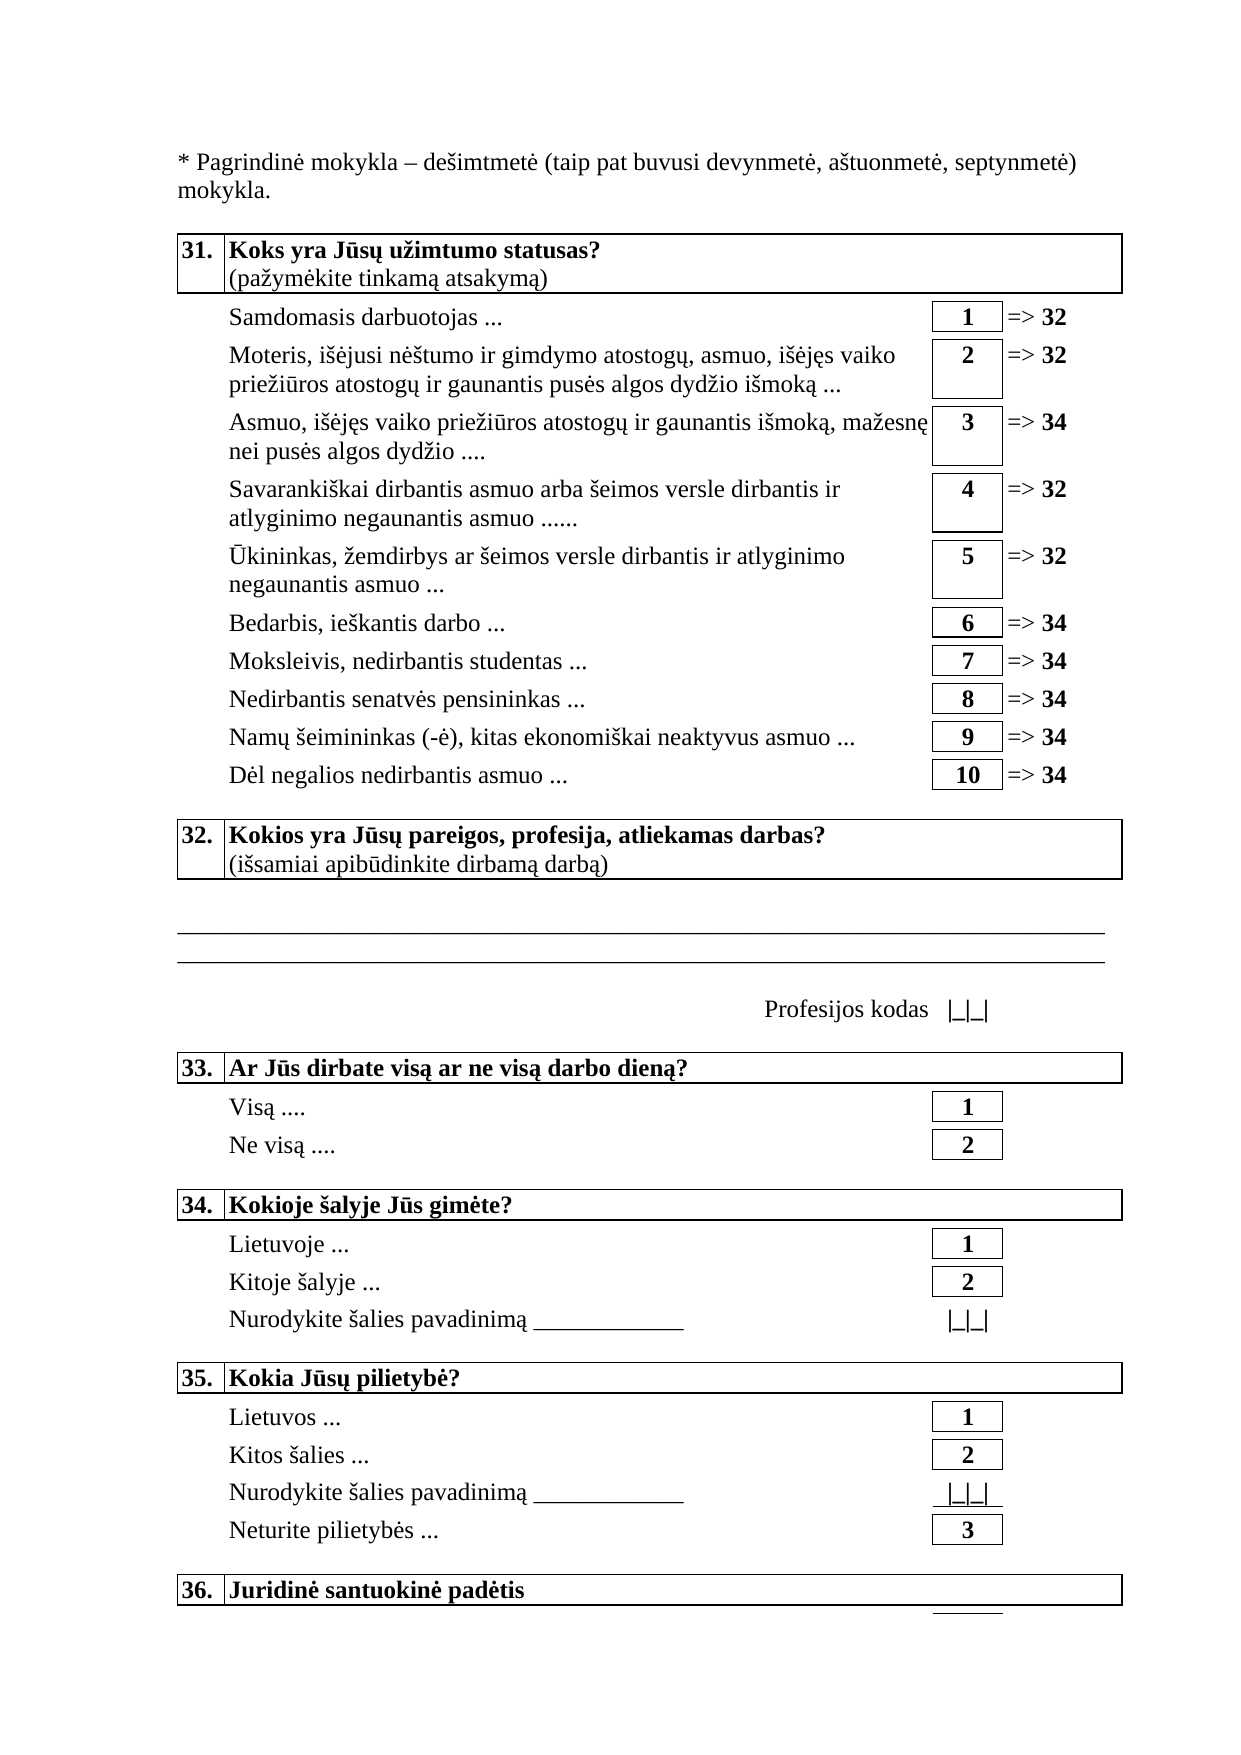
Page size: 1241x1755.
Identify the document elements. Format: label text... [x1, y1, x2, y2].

text _ [177, 937, 1122, 966]
table_cell [177, 1296, 224, 1304]
table_cell [1003, 1304, 1122, 1333]
table_cell Namų šeimininkas (-ė), kitas ekonomiškai neaktyvus asmuo ... [225, 721, 932, 751]
table_header Kokia Jūsų pilietybė? [225, 1363, 933, 1392]
text _ [177, 908, 1122, 937]
table_header 32. [178, 820, 224, 878]
table_header [1003, 820, 1121, 878]
table_cell [177, 1606, 224, 1613]
table_cell [177, 406, 224, 464]
table_cell [177, 607, 224, 636]
table_cell [933, 638, 1003, 645]
table_cell [225, 1258, 933, 1266]
table_cell [177, 1431, 224, 1439]
table_cell => 32 [1003, 540, 1122, 598]
table_cell [1003, 675, 1122, 683]
table_header [933, 820, 1003, 878]
table_cell [177, 598, 224, 607]
table_cell [177, 294, 224, 301]
table_cell Neturite pilietybės ... [225, 1514, 932, 1544]
table_cell => 34 [1003, 645, 1122, 674]
table_cell [933, 1122, 1003, 1129]
table_cell [225, 1469, 933, 1477]
table_header Juridinė santuokinė padėtis [225, 1575, 933, 1604]
table_header [177, 994, 224, 1023]
table_cell 5 [933, 541, 1002, 598]
table_cell Asmuo, išėjęs vaiko priežiūros atostogų ir gaunantis išmoką, mažesnę nei pusės algos dydžio .... [225, 406, 932, 464]
table_cell [225, 465, 933, 473]
table_cell [1003, 598, 1122, 607]
table_cell => 34 [1003, 721, 1122, 751]
table_cell [1003, 1296, 1122, 1304]
table_cell Kitos šalies ... [225, 1439, 932, 1469]
table_cell [1003, 465, 1122, 473]
table_cell [177, 1084, 224, 1091]
table_cell [177, 1121, 224, 1129]
table_cell [1003, 294, 1122, 301]
text * Pagrindinė mokykla – dešimtmetė (taip pat buvusi devynmetė, aštuonmetė, septynmetė) mokykla. [177, 147, 1122, 204]
table_header 35. [178, 1363, 224, 1392]
table_cell Dėl negalios nedirbantis asmuo ... [225, 759, 932, 789]
table_cell Moteris, išėjusi nėštumo ir gimdymo atostogų, asmuo, išėjęs vaiko priežiūros atostogų ir gaunantis pusės algos dydžio išmoką ... [225, 339, 932, 398]
table_cell [177, 1514, 224, 1544]
table_cell [177, 1506, 224, 1514]
table_header [933, 1363, 1003, 1392]
table_header [1003, 1575, 1121, 1604]
table_cell [225, 1506, 933, 1514]
table_cell [177, 531, 224, 540]
table_cell [177, 675, 224, 683]
table_cell [177, 1221, 224, 1228]
table_cell [225, 294, 933, 301]
table_cell 2 [933, 1267, 1002, 1296]
table_cell Moksleivis, nedirbantis studentas ... [225, 645, 932, 674]
table_cell Nedirbantis senatvės pensininkas ... [225, 683, 932, 713]
table_header |_|_| [933, 994, 1003, 1023]
table_cell |_|_| [933, 1477, 1003, 1506]
table_cell [177, 1469, 224, 1477]
table_cell 2 [933, 1440, 1002, 1469]
table_header [933, 1053, 1003, 1082]
table_cell [177, 301, 224, 331]
table_cell => 34 [1003, 406, 1122, 464]
table_cell 1 [933, 1092, 1002, 1121]
table_cell [177, 398, 224, 406]
table_cell [177, 713, 224, 721]
table_cell [225, 1431, 933, 1439]
table_cell [1003, 1266, 1122, 1296]
table_cell [1003, 1129, 1122, 1159]
table_cell [1003, 1394, 1122, 1401]
table_cell 1 [933, 1229, 1002, 1258]
table_cell [1003, 331, 1122, 339]
table_cell [177, 1439, 224, 1469]
table_cell Samdomasis darbuotojas ... [225, 301, 932, 331]
table_cell [177, 1394, 224, 1401]
table_header [1003, 994, 1122, 1023]
table_cell 3 [933, 407, 1002, 464]
table_cell [933, 676, 1003, 683]
table_header [1003, 235, 1121, 292]
table_header Koks yra Jūsų užimtumo statusas? (pažymėkite tinkamą atsakymą) [225, 235, 933, 292]
table_cell => 34 [1003, 607, 1122, 636]
table_cell [225, 531, 933, 540]
table_cell |_|_| [933, 1304, 1003, 1333]
table_cell [933, 466, 1003, 473]
table_cell [933, 294, 1003, 301]
table_cell Bedarbis, ieškantis darbo ... [225, 607, 932, 636]
table_cell 1 [933, 1402, 1002, 1431]
table_cell [1003, 1258, 1122, 1266]
table_cell => 32 [1003, 473, 1122, 531]
table_header [933, 1190, 1003, 1219]
table_cell [933, 1507, 1003, 1514]
table_cell [177, 1129, 224, 1159]
table_header 33. [178, 1053, 224, 1082]
table_cell [933, 1394, 1003, 1401]
table_cell [225, 1394, 933, 1401]
table_cell [933, 332, 1003, 339]
table_cell [225, 675, 933, 683]
table_cell [177, 721, 224, 751]
table_cell [1003, 1084, 1122, 1091]
table_cell [225, 713, 933, 721]
table_cell [225, 636, 933, 645]
table_cell [225, 1296, 933, 1304]
table_cell [225, 331, 933, 339]
table_cell [933, 1606, 1003, 1613]
table_cell [225, 1606, 933, 1613]
table_cell [1003, 1439, 1122, 1469]
table_cell [177, 540, 224, 598]
table_header [933, 235, 1003, 292]
table_cell 3 [933, 1515, 1002, 1544]
table_cell [225, 751, 933, 759]
table_cell [1003, 1121, 1122, 1129]
table_cell [933, 714, 1003, 721]
table_cell [225, 398, 933, 406]
table_cell [1003, 1091, 1122, 1121]
table_header Kokios yra Jūsų pareigos, profesija, atliekamas darbas? (išsamiai apibūdinkite dirbamą darbą) [225, 820, 933, 878]
table_header 34. [178, 1190, 224, 1219]
table_cell Nurodykite šalies pavadinimą ____________ [225, 1304, 933, 1333]
table_cell Nurodykite šalies pavadinimą ____________ [225, 1477, 933, 1506]
table_cell [177, 759, 224, 789]
table_cell [177, 331, 224, 339]
table_cell [177, 1266, 224, 1296]
table_cell 2 [933, 1130, 1002, 1159]
table_cell [177, 465, 224, 473]
table_cell [177, 636, 224, 645]
table_cell [177, 1401, 224, 1431]
table_cell [1003, 531, 1122, 540]
table_cell 8 [933, 684, 1002, 713]
table_cell [177, 339, 224, 398]
table_cell Lietuvos ... [225, 1401, 932, 1431]
table_cell [1003, 1431, 1122, 1439]
table_cell Lietuvoje ... [225, 1228, 932, 1258]
table_cell [225, 1121, 933, 1129]
table_cell [177, 1304, 224, 1333]
table_header 36. [178, 1575, 224, 1604]
table_cell [933, 399, 1003, 406]
table_cell Kitoje šalyje ... [225, 1266, 932, 1296]
table_cell [933, 533, 1003, 540]
table_header 31. [178, 235, 224, 292]
table_header [1003, 1053, 1121, 1082]
table_cell [1003, 1401, 1122, 1431]
table_cell [1003, 1506, 1122, 1514]
table_cell Savarankiškai dirbantis asmuo arba šeimos versle dirbantis ir atlyginimo negaunantis asmuo ...... [225, 473, 932, 531]
table_cell [225, 1221, 933, 1228]
table_cell 9 [933, 722, 1002, 751]
table_cell [1003, 1469, 1122, 1477]
table_cell Ne visą .... [225, 1129, 932, 1159]
table_cell [177, 473, 224, 531]
table_header [1003, 1190, 1121, 1219]
table_header Kokioje šalyje Jūs gimėte? [225, 1190, 933, 1219]
table_cell => 32 [1003, 301, 1122, 331]
table_header Profesijos kodas [225, 994, 933, 1023]
table_cell Ūkininkas, žemdirbys ar šeimos versle dirbantis ir atlyginimo negaunantis asmuo ... [225, 540, 932, 598]
table_cell [225, 1084, 933, 1091]
table_cell 2 [933, 340, 1002, 398]
table_cell => 34 [1003, 759, 1122, 789]
table_cell [1003, 1477, 1122, 1506]
table_cell [933, 1259, 1003, 1266]
table_cell => 34 [1003, 683, 1122, 713]
table_cell [177, 645, 224, 674]
table_cell 4 [933, 474, 1002, 531]
table_cell [177, 683, 224, 713]
table_cell 6 [933, 608, 1002, 636]
table_cell 7 [933, 646, 1002, 674]
table_cell [1003, 1606, 1122, 1613]
table_cell [933, 752, 1003, 759]
table_cell [1003, 1221, 1122, 1228]
table_cell [933, 1297, 1003, 1304]
table_cell [1003, 1514, 1122, 1544]
table_cell [177, 1228, 224, 1258]
table_cell 10 [933, 760, 1002, 789]
table_cell => 32 [1003, 339, 1122, 398]
table_header [1003, 1363, 1121, 1392]
table_header Ar Jūs dirbate visą ar ne visą darbo dieną? [225, 1053, 933, 1082]
table_cell [933, 599, 1003, 607]
table_cell [933, 1470, 1003, 1477]
table_cell [177, 1258, 224, 1266]
table_cell [1003, 636, 1122, 645]
table_cell [1003, 713, 1122, 721]
table_cell [177, 1091, 224, 1121]
table_cell [933, 1432, 1003, 1439]
table_cell [1003, 398, 1122, 406]
table_cell [933, 1084, 1003, 1091]
table_cell [177, 1477, 224, 1506]
table_cell [225, 598, 933, 607]
table_cell [177, 751, 224, 759]
table_cell [1003, 751, 1122, 759]
table_cell [933, 1221, 1003, 1228]
table_cell 1 [933, 302, 1002, 331]
table_cell Visą .... [225, 1091, 932, 1121]
table_header [933, 1575, 1003, 1604]
table_cell [1003, 1228, 1122, 1258]
